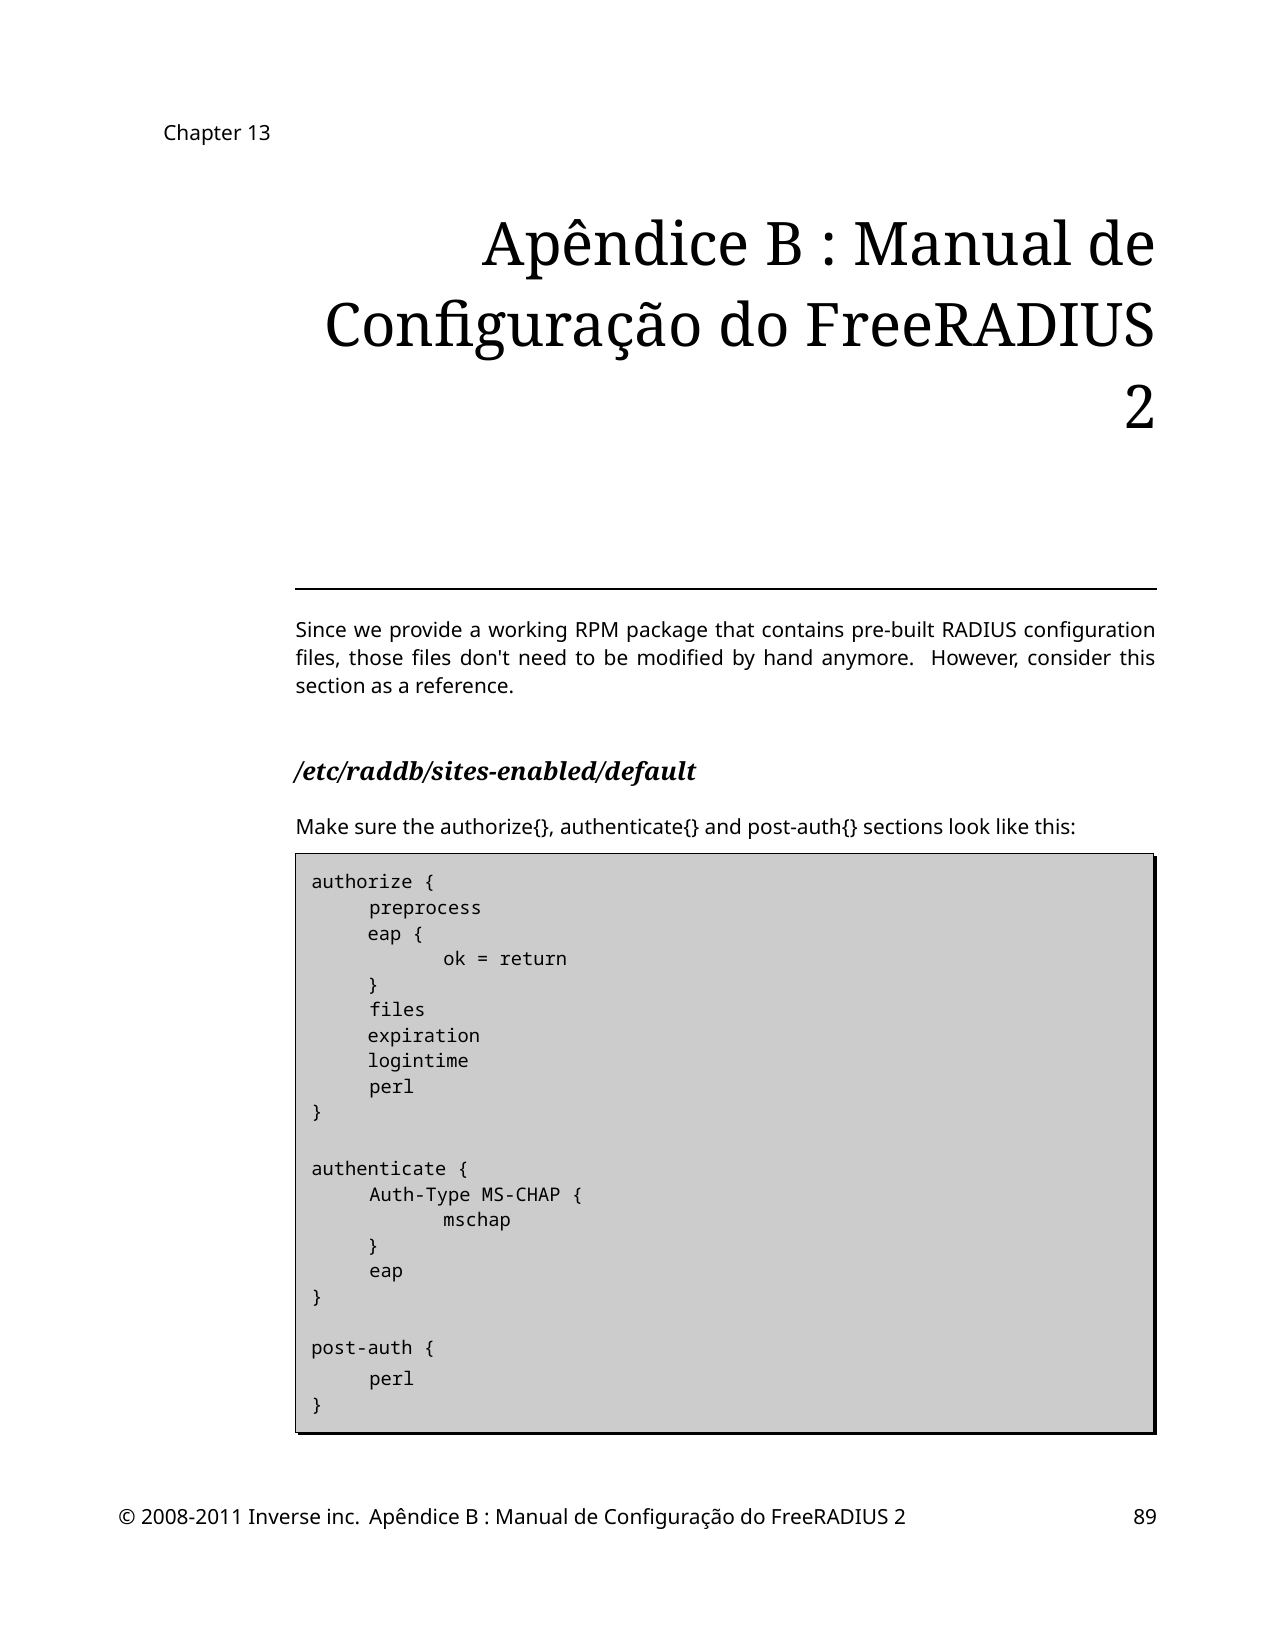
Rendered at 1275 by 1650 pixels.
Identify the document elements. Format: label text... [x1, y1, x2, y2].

text Since we provide a working RPM package that contains pre-built RADIUS configuration files, those files don't need to be modified by hand anymore. However, consider this section as a reference. [295, 615, 1157, 700]
subtitle /etc/raddb/sites-enabled/default [257, 753, 1157, 787]
text Make sure the authorize{}, authenticate{} and post-auth{} sections look like this: [295, 812, 1157, 841]
subtitle Apêndice B : Manual de Configuração do FreeRADIUS 2 [295, 201, 1157, 588]
text authenticate { Auth-Type MS-CHAP { mschap } eap } post-auth { [296, 1114, 1153, 1350]
text authorize { preprocess eap { ok = return } files expiration logintime perl } [296, 854, 1153, 1114]
text perl } [296, 1350, 1153, 1432]
